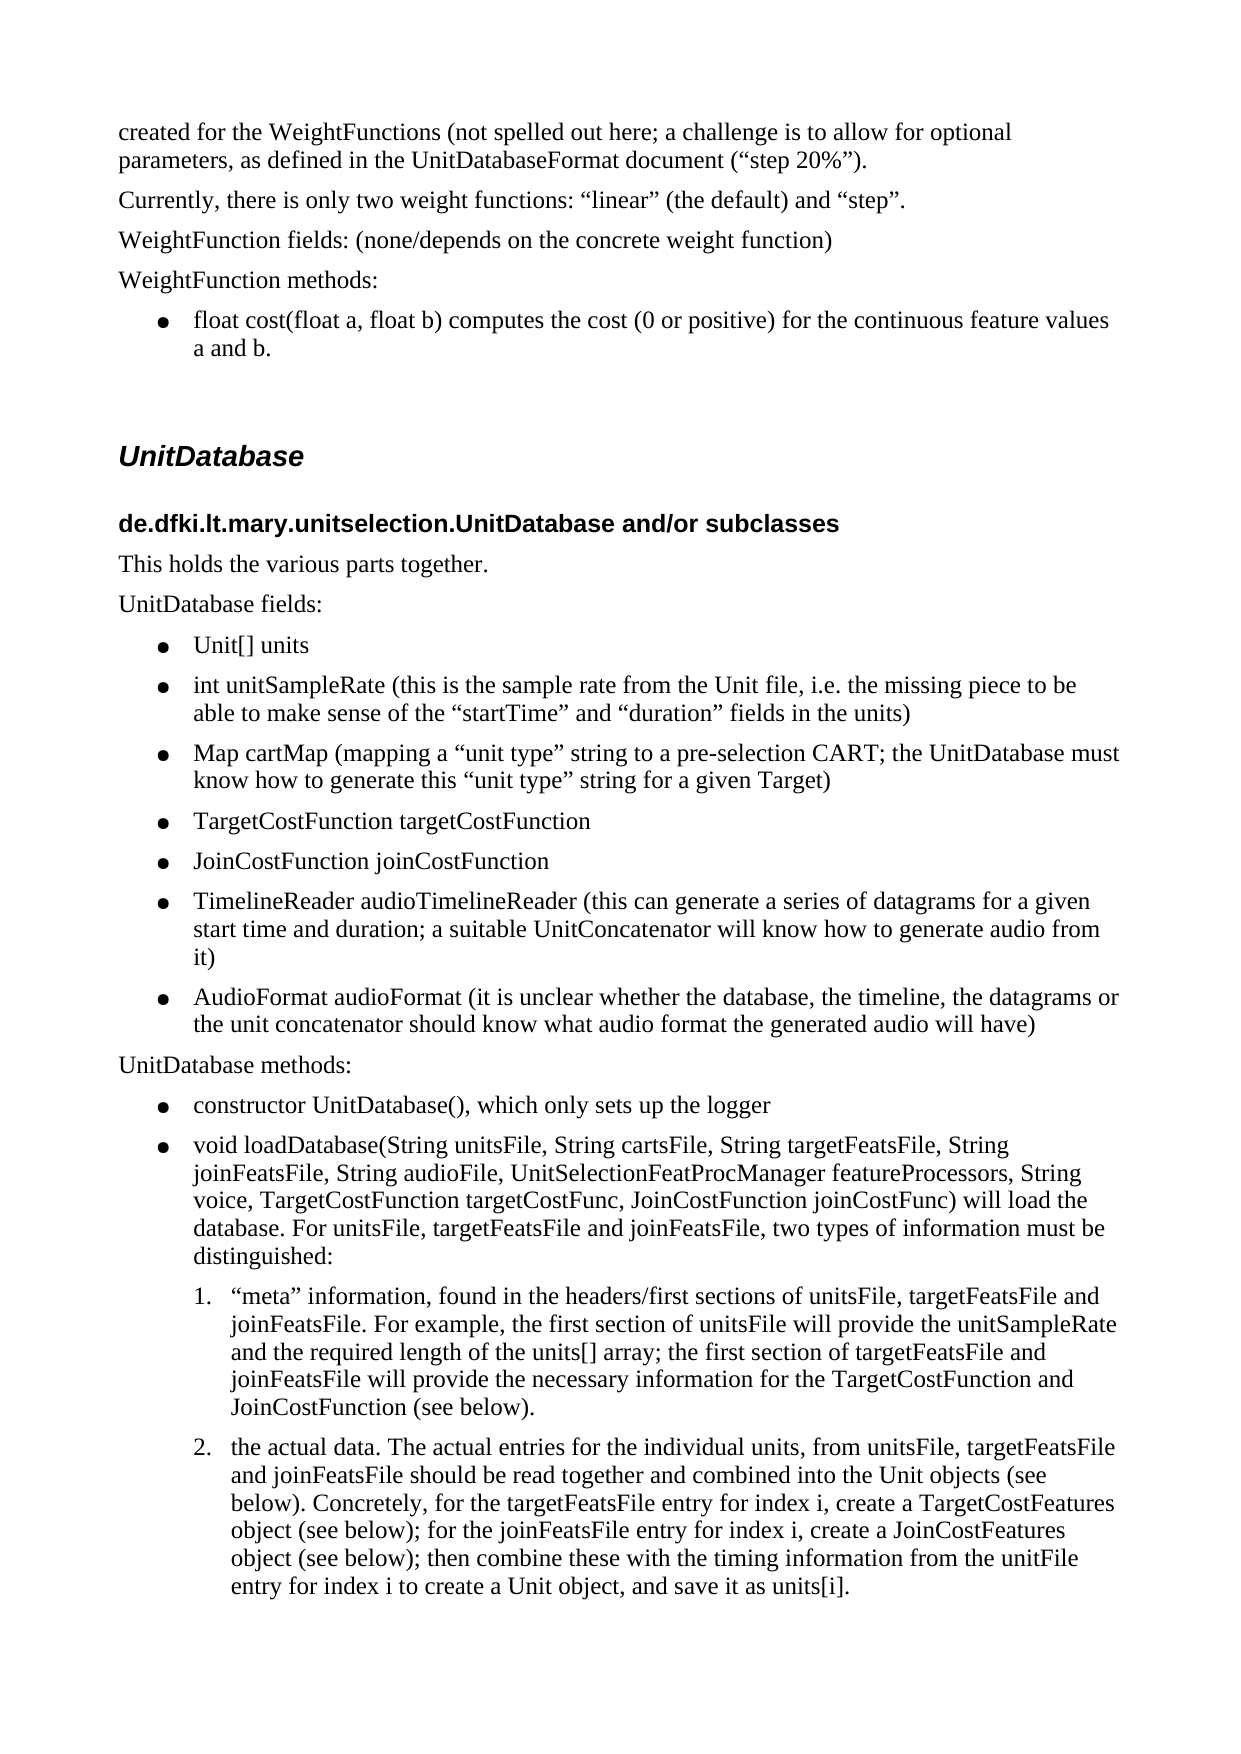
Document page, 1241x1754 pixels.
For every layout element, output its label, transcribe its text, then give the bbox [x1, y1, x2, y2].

list TargetCostFunction targetCostFunction [156, 807, 1122, 834]
text UnitDatabase methods: [118, 1051, 1122, 1078]
list “meta” information, found in the headers/first sections of unitsFile, targetFeatsFile and joinFeatsFile. For example, the first section of unitsFile will provide the unitSampleRate and the required length of the units[] array; the first section of targetFeatsFile and joinFeatsFile will provide the necessary information for the TargetCostFunction and JoinCostFunction (see below). [193, 1282, 1122, 1421]
text WeightFunction methods: [118, 266, 1122, 294]
subtitle UnitDatabase [118, 440, 1122, 472]
text WeightFunction fields: (none/depends on the concrete weight function) [118, 226, 1122, 254]
list float cost(float a, float b) computes the cost (0 or positive) for the continuous feature values a and b. [156, 307, 1122, 362]
list JoinCostFunction joinCostFunction [156, 847, 1122, 875]
subtitle de.dfki.lt.mary.unitselection.UnitDatabase and/or subclasses [118, 510, 1122, 538]
list Map cartMap (mapping a “unit type” string to a pre-selection CART; the UnitDatabase must know how to generate this “unit type” string for a given Target) [156, 739, 1122, 794]
list void loadDatabase(String unitsFile, String cartsFile, String targetFeatsFile, String joinFeatsFile, String audioFile, UnitSelectionFeatProcManager featureProcessors, String voice, TargetCostFunction targetCostFunc, JoinCostFunction joinCostFunc) will load the database. For unitsFile, targetFeatsFile and joinFeatsFile, two types of information must be distinguished: [156, 1131, 1122, 1270]
list int unitSampleRate (this is the sample rate from the Unit file, i.e. the missing piece to be able to make sense of the “startTime” and “duration” fields in the units) [156, 671, 1122, 726]
list constructor UnitDatabase(), which only sets up the logger [156, 1091, 1122, 1119]
list TimelineReader audioTimelineReader (this can generate a series of datagrams for a given start time and duration; a suitable UnitConcatenator will know how to generate audio from it) [156, 887, 1122, 970]
list AudioFormat audioFormat (it is unclear whether the database, the timeline, the datagrams or the unit concatenator should know what audio format the generated audio will have) [156, 983, 1122, 1038]
text created for the WeightFunctions (not spelled out here; a challenge is to allow for optional parameters, as defined in the UnitDatabaseFormat document (“step 20%”). [118, 118, 1122, 173]
list Unit[] units [156, 631, 1122, 658]
text This holds the various parts together. [118, 550, 1122, 578]
text Currently, there is only two weight functions: “linear” (the default) and “step”. [118, 186, 1122, 214]
text UnitDatabase fields: [118, 591, 1122, 618]
list the actual data. The actual entries for the individual units, from unitsFile, targetFeatsFile and joinFeatsFile should be read together and combined into the Unit objects (see below). Concretely, for the targetFeatsFile entry for index i, create a TargetCostFeatures object (see below); for the joinFeatsFile entry for index i, create a JoinCostFeatures object (see below); then combine these with the timing information from the unitFile entry for index i to create a Unit object, and save it as units[i]. [193, 1433, 1122, 1599]
